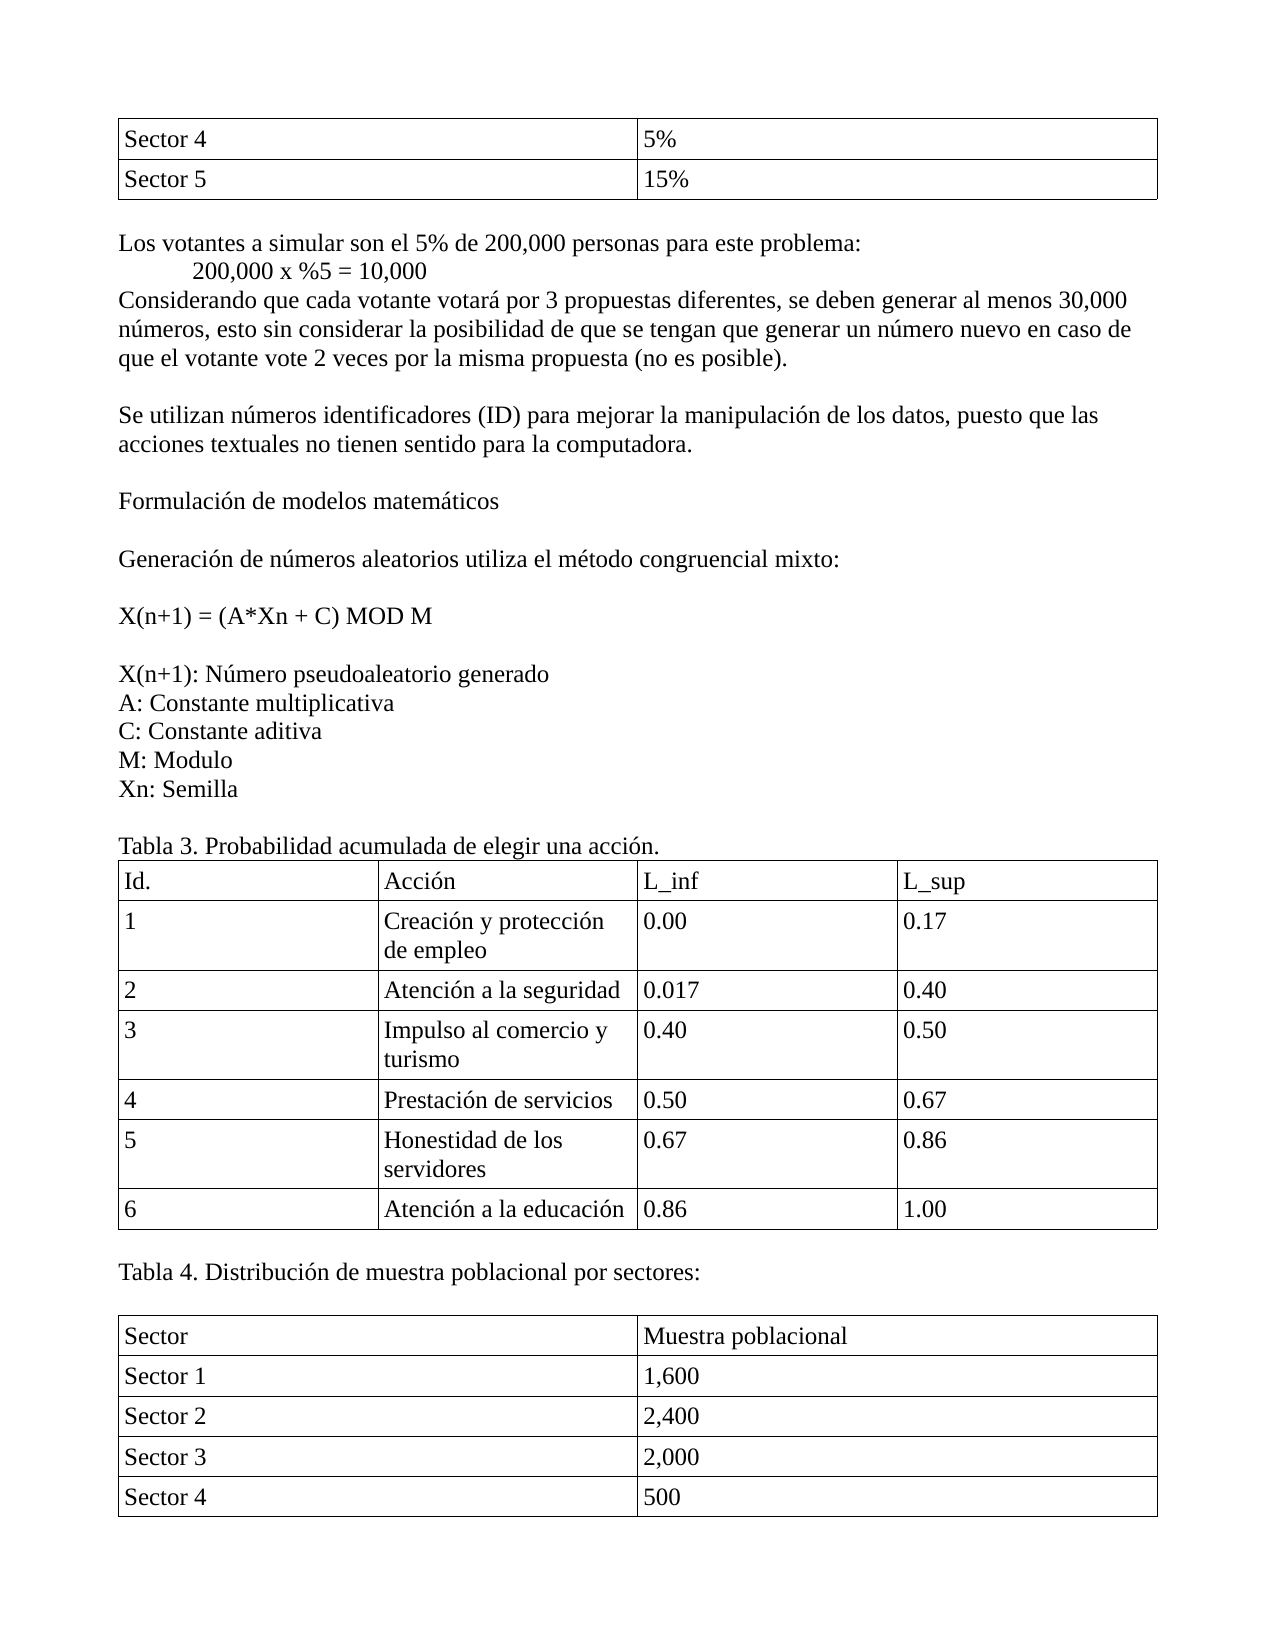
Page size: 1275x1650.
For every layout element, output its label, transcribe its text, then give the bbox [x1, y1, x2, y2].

text Se utilizan números identificadores (ID) para mejorar la manipulación de los datos, puesto que las acciones textuales no tienen sentido para la computadora. [118, 400, 1157, 458]
text C: Constante aditiva [118, 716, 1157, 745]
text X(n+1) = (A*Xn + C) MOD M [118, 601, 1157, 630]
text Xn: Semilla [118, 774, 1157, 803]
text M: Modulo [118, 745, 1157, 774]
table_header Sector [119, 1316, 637, 1355]
table_cell 0.40 [898, 971, 1157, 1010]
table_cell Impulso al comercio y turismo [379, 1011, 637, 1079]
table_header L_inf [638, 861, 897, 900]
text A: Constante multiplicativa [118, 688, 1157, 716]
text Tabla 4. Distribución de muestra poblacional por sectores: [118, 1257, 1157, 1286]
text Tabla 3. Probabilidad acumulada de elegir una acción. [118, 831, 1157, 860]
table_cell 2 [119, 971, 378, 1010]
table_cell 1,600 [638, 1356, 1157, 1396]
table_cell 2,000 [638, 1437, 1157, 1476]
table_header L_sup [898, 861, 1157, 900]
table_cell Atención a la educación [379, 1189, 637, 1228]
table_cell 3 [119, 1011, 378, 1079]
table_cell 2,400 [638, 1397, 1157, 1436]
text Los votantes a simular son el 5% de 200,000 personas para este problema: [118, 228, 1157, 256]
table_cell Atención a la seguridad [379, 971, 637, 1010]
table_cell Sector 5 [119, 160, 637, 199]
table_cell 5% [638, 119, 1157, 158]
table_cell 0.50 [898, 1011, 1157, 1079]
table_cell 5 [119, 1120, 378, 1188]
table_cell 0.40 [638, 1011, 897, 1079]
table_cell 0.17 [898, 901, 1157, 969]
table_header Acción [379, 861, 637, 900]
text 200,000 x %5 = 10,000 [118, 256, 1157, 285]
table_cell 1.00 [898, 1189, 1157, 1228]
table_cell 0.67 [898, 1080, 1157, 1119]
table_header Id. [119, 861, 378, 900]
table_cell 6 [119, 1189, 378, 1228]
table_cell Sector 1 [119, 1356, 637, 1396]
table_cell 4 [119, 1080, 378, 1119]
table_cell Honestidad de los servidores [379, 1120, 637, 1188]
text Considerando que cada votante votará por 3 propuestas diferentes, se deben generar al menos 30,000 números, esto sin considerar la posibilidad de que se tengan que generar un número nuevo en caso de que el votante vote 2 veces por la misma propuesta (no es posible). [118, 285, 1157, 371]
table_cell Sector 4 [119, 1477, 637, 1516]
table_cell 0.00 [638, 901, 897, 969]
text Generación de números aleatorios utiliza el método congruencial mixto: [118, 544, 1157, 573]
table_cell Prestación de servicios [379, 1080, 637, 1119]
table_cell Creación y protección de empleo [379, 901, 637, 969]
table_header Muestra poblacional [638, 1316, 1157, 1355]
text X(n+1): Número pseudoaleatorio generado [118, 659, 1157, 688]
table_cell 0.86 [638, 1189, 897, 1228]
table_cell 0.50 [638, 1080, 897, 1119]
text Formulación de modelos matemáticos [118, 486, 1157, 515]
table_cell 0.86 [898, 1120, 1157, 1188]
table_cell Sector 2 [119, 1397, 637, 1436]
table_cell 0.67 [638, 1120, 897, 1188]
table_cell 1 [119, 901, 378, 969]
table_cell 500 [638, 1477, 1157, 1516]
table_cell Sector 3 [119, 1437, 637, 1476]
table_cell 15% [638, 160, 1157, 199]
table_cell Sector 4 [119, 119, 637, 158]
table_cell 0.017 [638, 971, 897, 1010]
